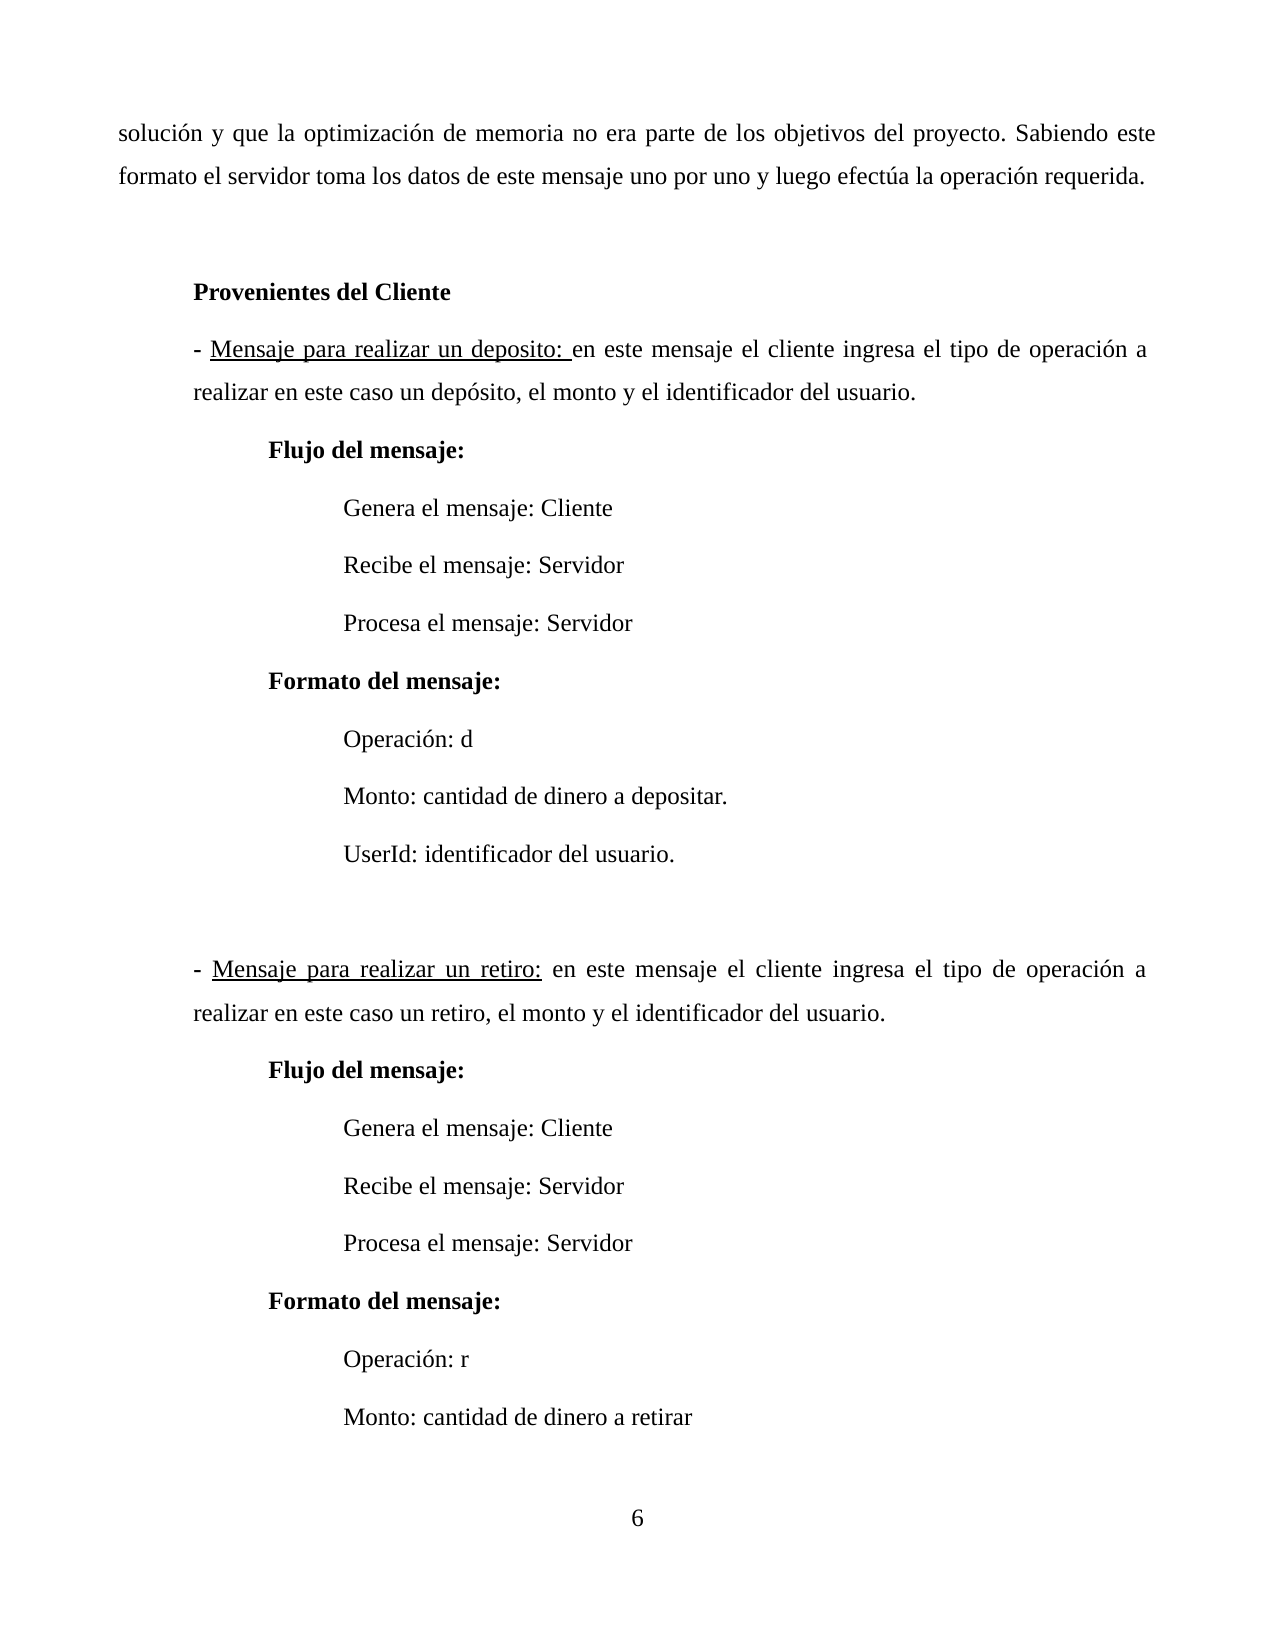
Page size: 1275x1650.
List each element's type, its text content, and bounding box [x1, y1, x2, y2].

text Operación: r [118, 1344, 1157, 1373]
text Monto: cantidad de dinero a retirar [118, 1402, 1157, 1430]
text Provenientes del Cliente [118, 277, 1157, 305]
text Genera el mensaje: Cliente [118, 493, 1157, 522]
text Procesa el mensaje: Servidor [118, 608, 1157, 637]
text Procesa el mensaje: Servidor [118, 1228, 1157, 1257]
text Recibe el mensaje: Servidor [118, 551, 1157, 579]
text Recibe el mensaje: Servidor [118, 1171, 1157, 1199]
text Genera el mensaje: Cliente [118, 1113, 1157, 1142]
text - Mensaje para realizar un deposito: en este mensaje el cliente ingresa el tipo de operación a realizar en este caso un depósito, el monto y el identificador del usuario. [118, 334, 1157, 406]
text solución y que la optimización de memoria no era parte de los objetivos del proyecto. Sabiendo este formato el servidor toma los datos de este mensaje uno por uno y luego efectúa la operación requerida. [118, 118, 1157, 190]
text Flujo del mensaje: [118, 1055, 1157, 1084]
text UserId: identificador del usuario. [118, 839, 1157, 868]
text Monto: cantidad de dinero a depositar. [118, 781, 1157, 810]
text Formato del mensaje: [118, 1286, 1157, 1315]
text Formato del mensaje: [118, 666, 1157, 695]
text - Mensaje para realizar un retiro: en este mensaje el cliente ingresa el tipo de operación a realizar en este caso un retiro, el monto y el identificador del usuario. [118, 954, 1157, 1026]
text Operación: d [118, 724, 1157, 752]
text Flujo del mensaje: [118, 435, 1157, 464]
